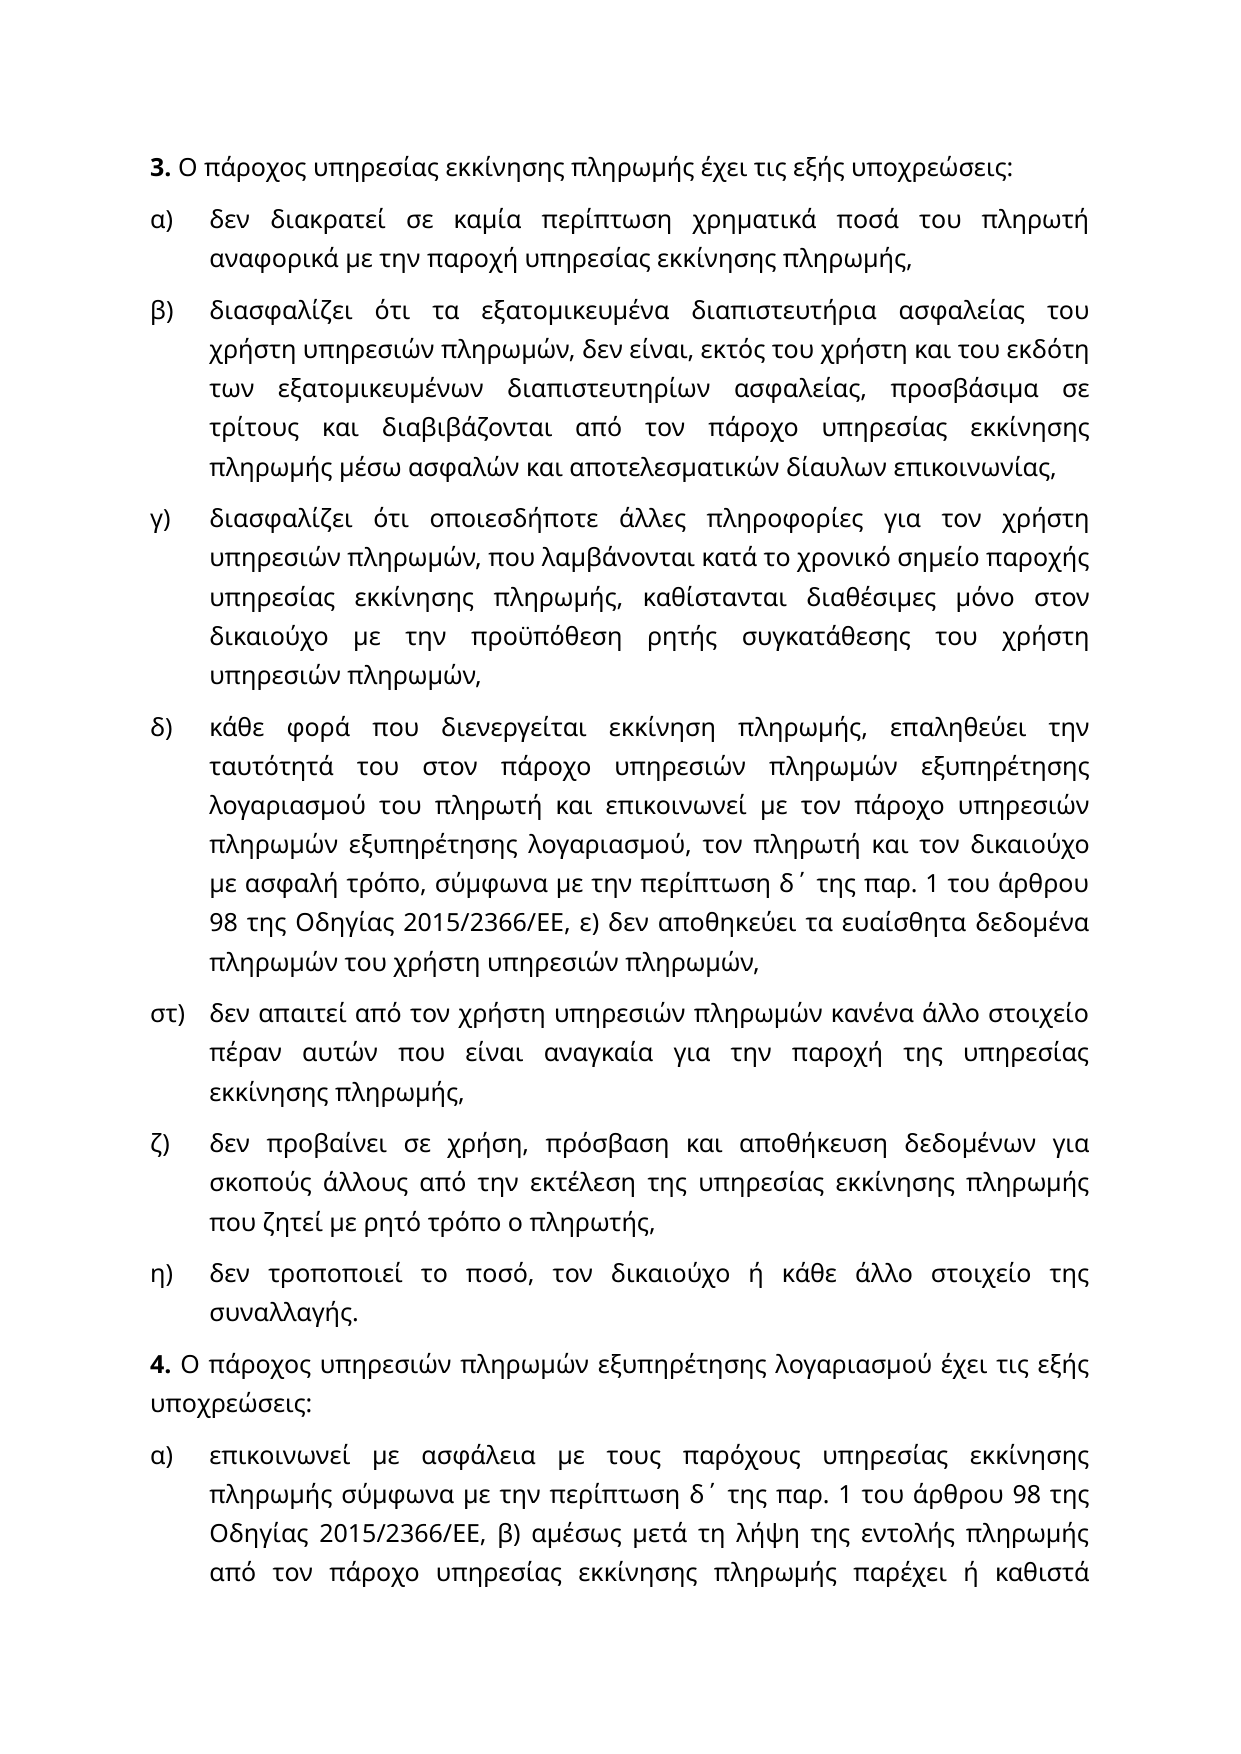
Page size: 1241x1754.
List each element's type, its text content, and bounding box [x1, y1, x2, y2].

text 3. Ο πάροχος υπηρεσίας εκκίνησης πληρωμής έχει τις εξής υποχρεώσεις: [150, 150, 1090, 184]
text 4. Ο πάροχος υπηρεσιών πληρωμών εξυπηρέτησης λογαριασμού έχει τις εξής υποχρεώσεις: [150, 1347, 1090, 1420]
list α) δεν διακρατεί σε καμία περίπτωση χρηματικά ποσά του πληρωτή αναφορικά με την παροχή υπηρεσίας εκκίνησης πληρωμής, [150, 202, 1090, 275]
list η) δεν τροποποιεί το ποσό, τον δικαιούχο ή κάθε άλλο στοιχείο της συναλλαγής. [150, 1256, 1090, 1329]
list στ) δεν απαιτεί από τον χρήστη υπηρεσιών πληρωμών κανένα άλλο στοιχείο πέραν αυτών που είναι αναγκαία για την παροχή της υπηρεσίας εκκίνησης πληρωμής, [150, 996, 1090, 1108]
list γ) διασφαλίζει ότι οποιεσδήποτε άλλες πληροφορίες για τον χρήστη υπηρεσιών πληρωμών, που λαμβάνονται κατά το χρονικό σημείο παροχής υπηρεσίας εκκίνησης πληρωμής, καθίστανται διαθέσιμες μόνο στον δικαιούχο με την προϋπόθεση ρητής συγκατάθεσης του χρήστη υπηρεσιών πληρωμών, [150, 501, 1090, 692]
list δ) κάθε φορά που διενεργείται εκκίνηση πληρωμής, επαληθεύει την ταυτότητά του στον πάροχο υπηρεσιών πληρωμών εξυπηρέτησης λογαριασμού του πληρωτή και επικοινωνεί με τον πάροχο υπηρεσιών πληρωμών εξυπηρέτησης λογαριασμού, τον πληρωτή και τον δικαιούχο με ασφαλή τρόπο, σύμφωνα με την περίπτωση δ΄ της παρ. 1 του άρθρου 98 της Οδηγίας 2015/2366/ΕΕ, ε) δεν αποθηκεύει τα ευαίσθητα δεδομένα πληρωμών του χρήστη υπηρεσιών πληρωμών, [150, 709, 1090, 978]
list ζ) δεν προβαίνει σε χρήση, πρόσβαση και αποθήκευση δεδομένων για σκοπούς άλλους από την εκτέλεση της υπηρεσίας εκκίνησης πληρωμής που ζητεί με ρητό τρόπο ο πληρωτής, [150, 1126, 1090, 1238]
list β) διασφαλίζει ότι τα εξατομικευμένα διαπιστευτήρια ασφαλείας του χρήστη υπηρεσιών πληρωμών, δεν είναι, εκτός του χρήστη και του εκδότη των εξατομικευμένων διαπιστευτηρίων ασφαλείας, προσβάσιμα σε τρίτους και διαβιβάζονται από τον πάροχο υπηρεσίας εκκίνησης πληρωμής μέσω ασφαλών και αποτελεσματικών δίαυλων επικοινωνίας, [150, 292, 1090, 483]
list α) επικοινωνεί με ασφάλεια με τους παρόχους υπηρεσίας εκκίνησης πληρωμής σύμφωνα με την περίπτωση δ΄ της παρ. 1 του άρθρου 98 της Οδηγίας 2015/2366/ΕΕ, β) αμέσως μετά τη λήψη της εντολής πληρωμής από τον πάροχο υπηρεσίας εκκίνησης πληρωμής παρέχει ή καθιστά [150, 1437, 1090, 1589]
